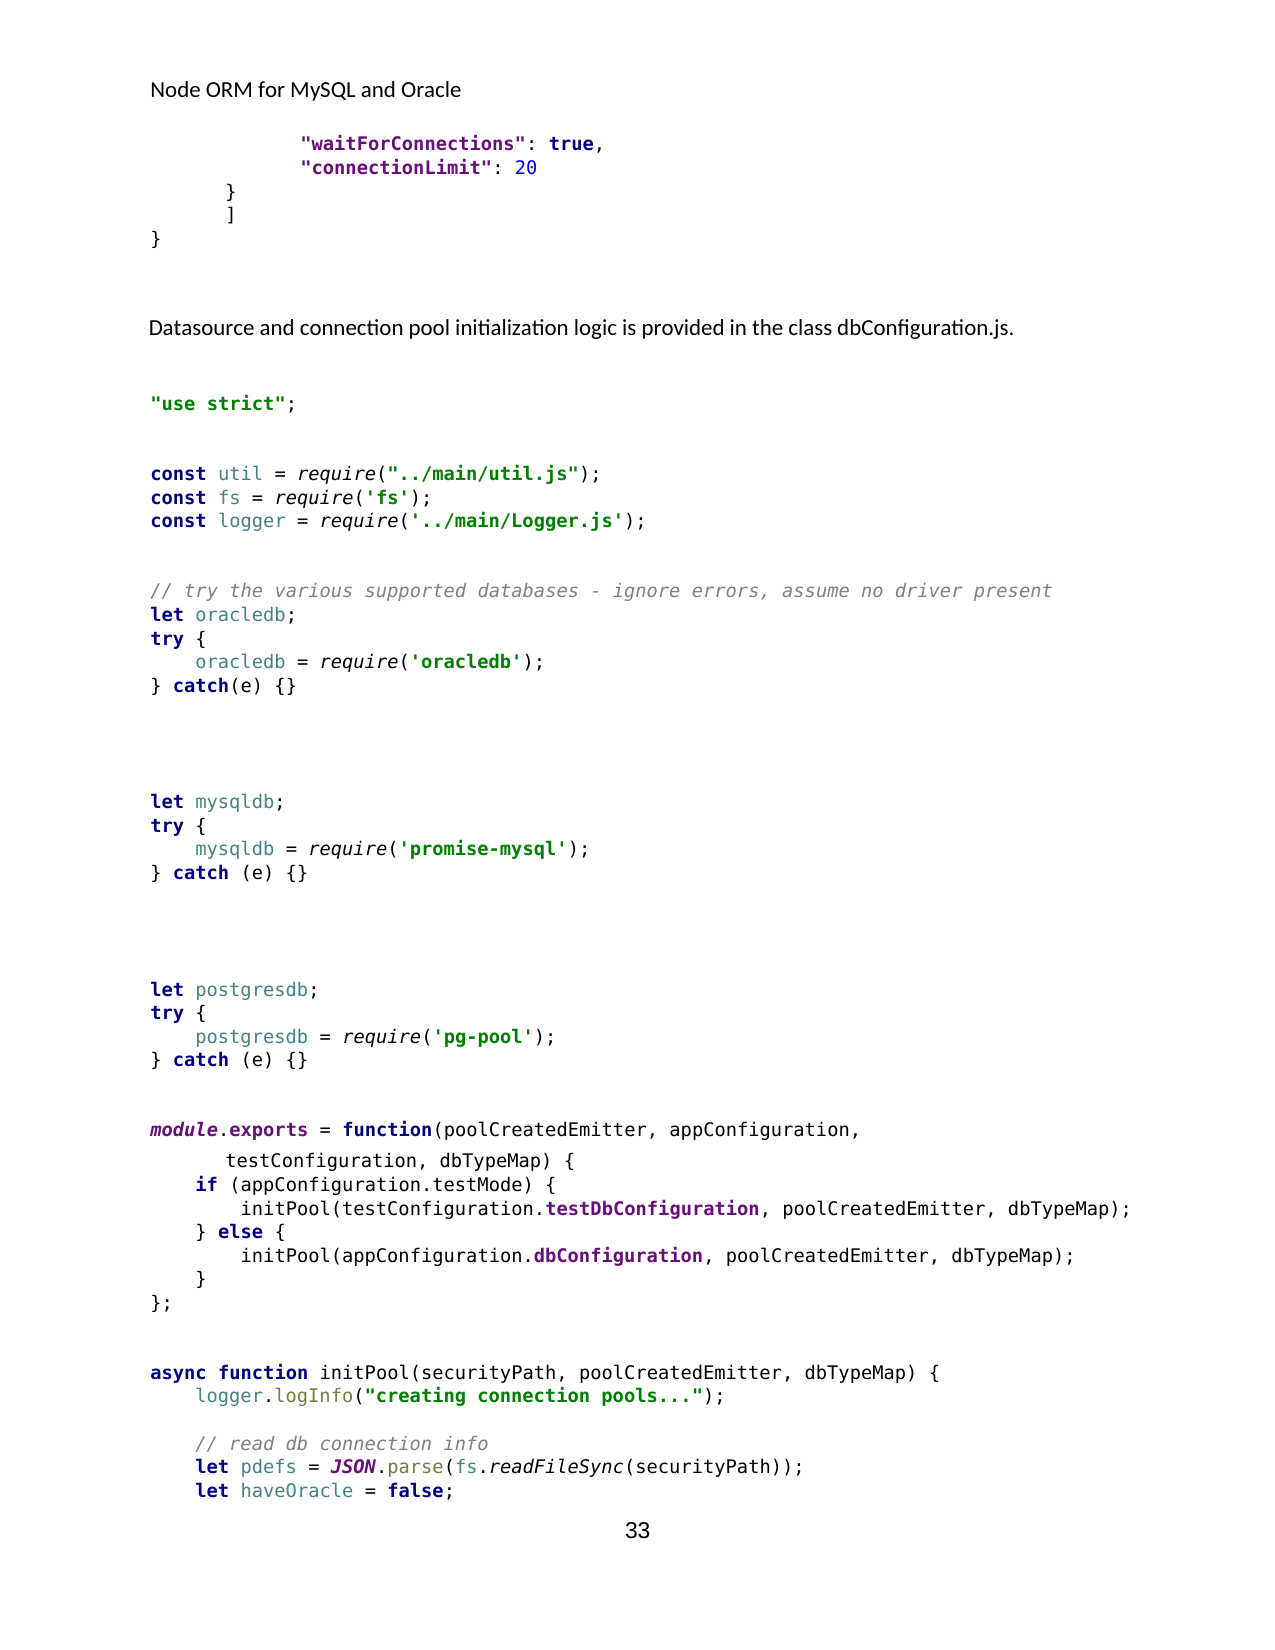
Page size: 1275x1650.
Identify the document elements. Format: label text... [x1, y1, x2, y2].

text Datasource and connection pool initialization logic is provided in the class dbConfiguration.js. [148, 313, 1132, 341]
text "use strict"; const util = require("../main/util.js"); const fs = require('fs'); const logger = require('../main/Logger.js'); // try the various supported databases - ignore errors, assume no driver present let oracledb; try { oracledb = require('oracledb'); } catch(e) {} let mysqldb; try { mysqldb = require('promise-mysql'); } catch (e) {} let postgresdb; try { postgresdb = require('pg-pool'); } catch (e) {} module.exports = function(poolCreatedEmitter, appConfiguration, [150, 393, 1143, 1141]
text "waitForConnections": true, "connectionLimit": 20 } ] } [149, 133, 1131, 271]
text testConfiguration, dbTypeMap) { if (appConfiguration.testMode) { initPool(testConfiguration.testDbConfiguration, poolCreatedEmitter, dbTypeMap); } else { initPool(appConfiguration.dbConfiguration, poolCreatedEmitter, dbTypeMap); } }; async function initPool(securityPath, poolCreatedEmitter, dbTypeMap) { logger.logInfo("creating connection pools..."); // read db connection info let pdefs = JSON.parse(fs.readFileSync(securityPath)); let haveOracle = false; [150, 1151, 1143, 1501]
